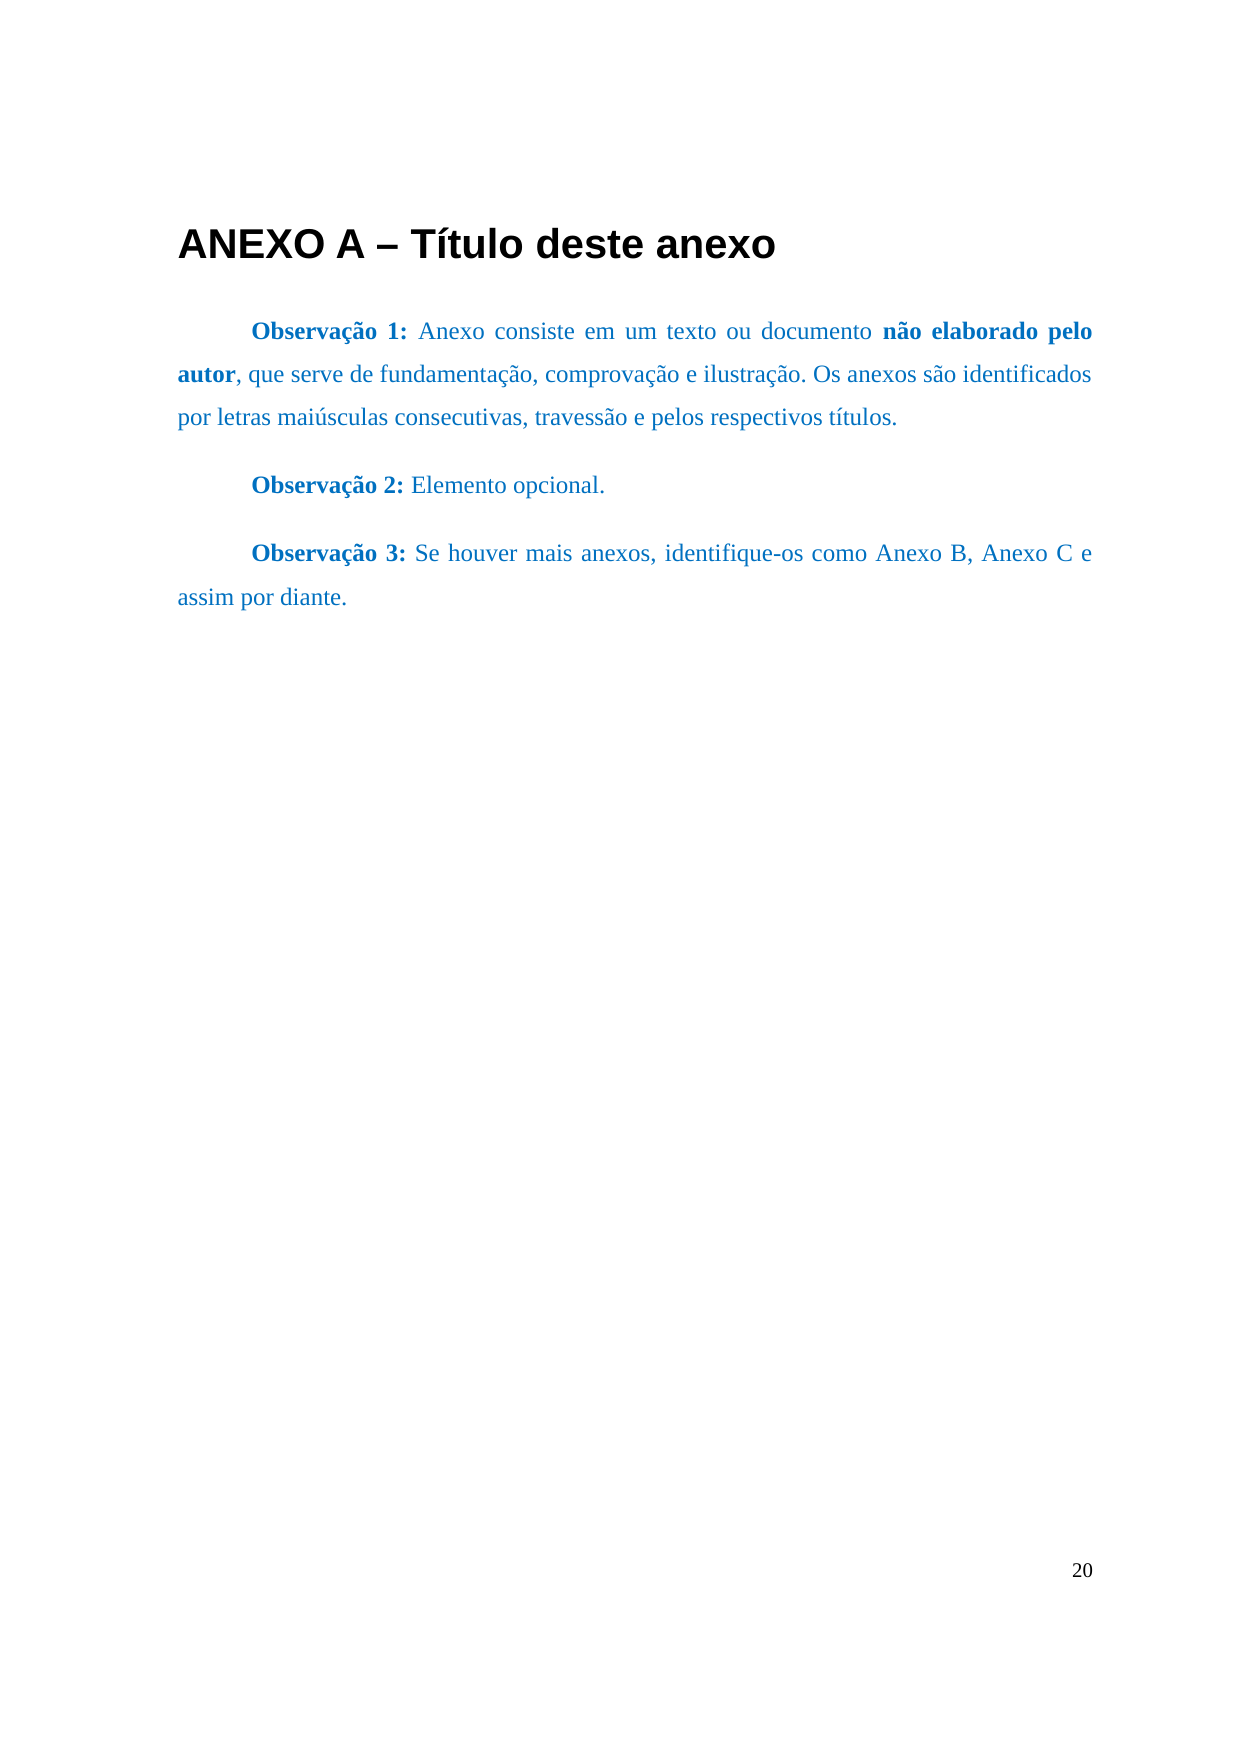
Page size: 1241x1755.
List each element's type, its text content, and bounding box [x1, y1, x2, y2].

text Observação 3: Se houver mais anexos, identifique-os como Anexo B, Anexo C e assim por diante. [177, 538, 1093, 610]
text Observação 1: Anexo consiste em um texto ou documento não elaborado pelo autor, que serve de fundamentação, comprovação e ilustração. Os anexos são identificados por letras maiúsculas consecutivas, travessão e pelos respectivos títulos. [177, 316, 1093, 431]
subtitle ANEXO A – Título deste anexo [177, 219, 1093, 267]
text Observação 2: Elemento opcional. [177, 470, 1093, 499]
